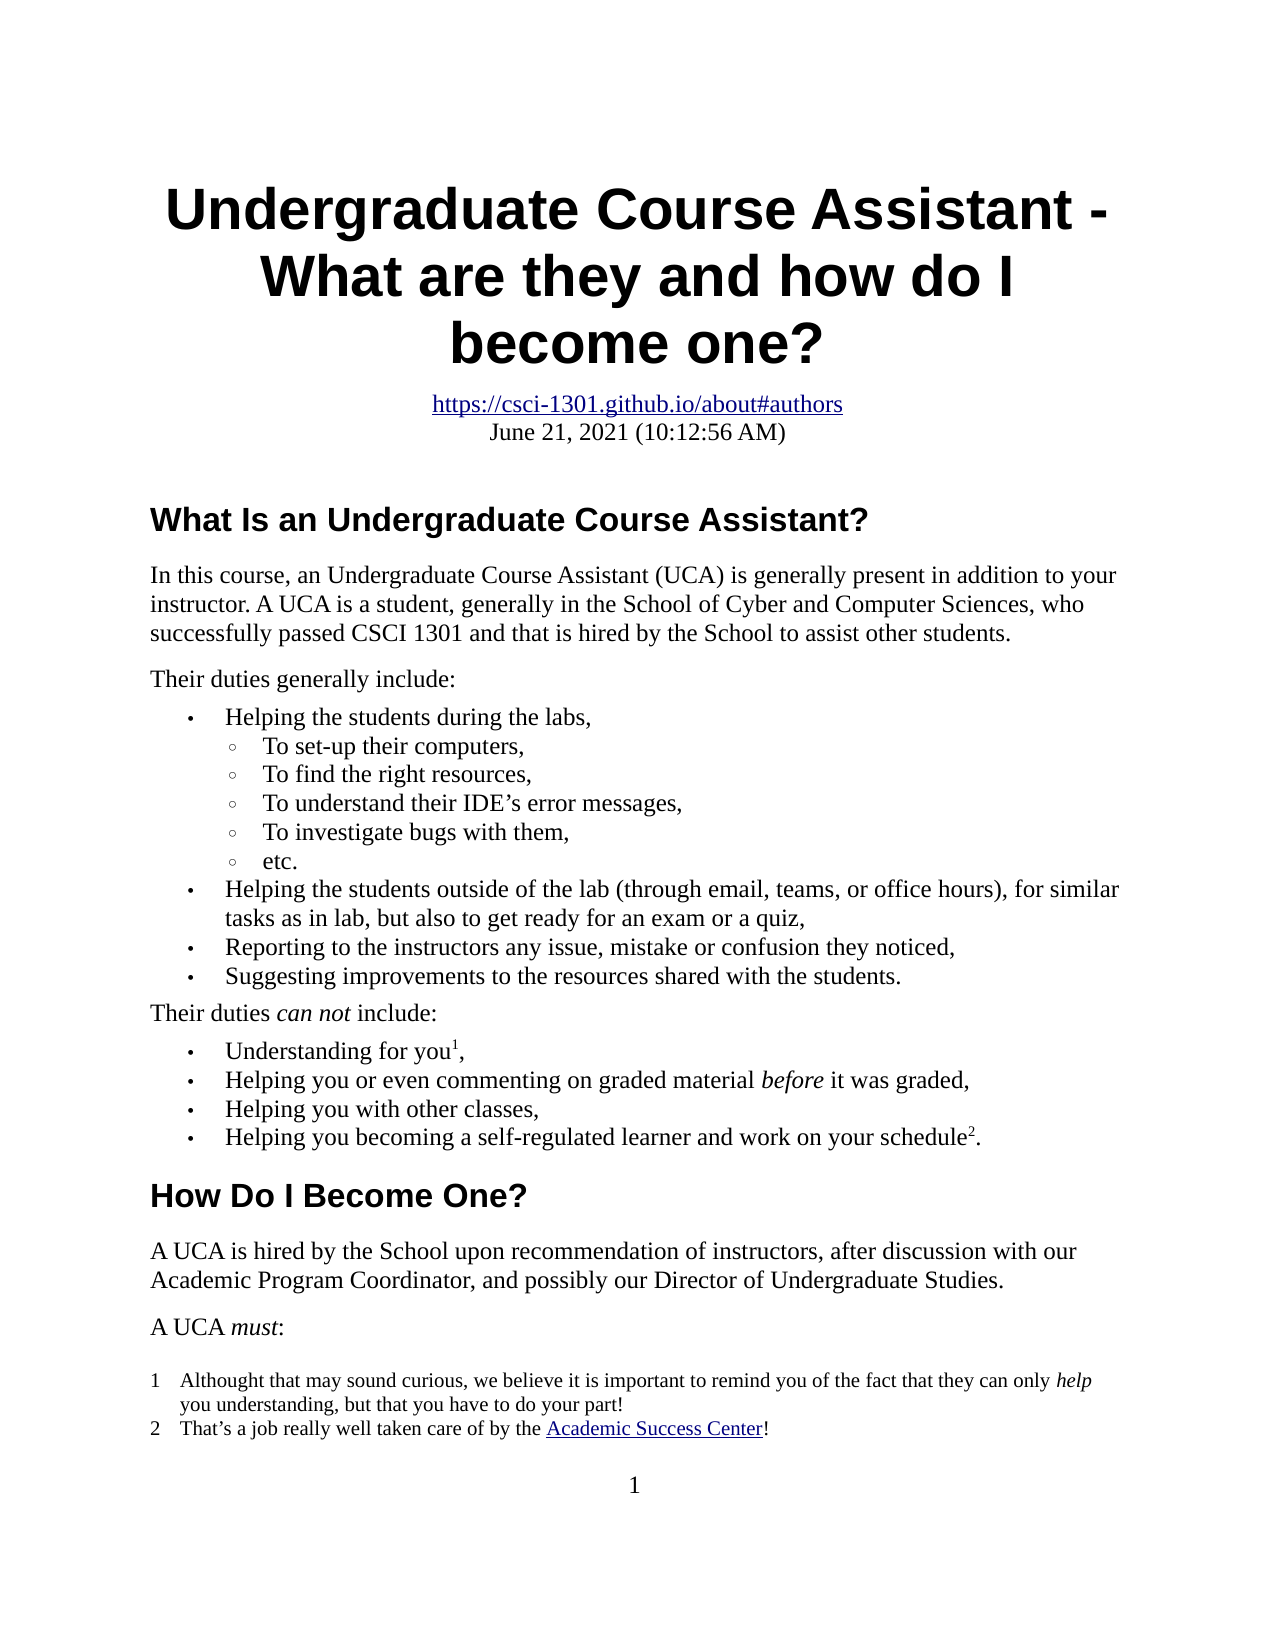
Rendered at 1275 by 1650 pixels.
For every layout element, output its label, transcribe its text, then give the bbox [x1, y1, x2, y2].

text Their duties can not include: [150, 998, 1125, 1027]
list To understand their IDE’s error messages, [225, 788, 1125, 817]
list To find the right resources, [225, 759, 1125, 788]
text A UCA is hired by the School upon recommendation of instructors, after discussion with our Academic Program Coordinator, and possibly our Director of Undergraduate Studies. [150, 1236, 1125, 1294]
list Helping you or even commenting on graded material before it was graded, [187, 1065, 1125, 1094]
text https://csci-1301.github.io/about#authors [150, 389, 1125, 417]
list Helping you with other classes, [187, 1094, 1125, 1122]
list Helping the students outside of the lab (through email, teams, or office hours), for similar tasks as in lab, but also to get ready for an exam or a quiz, [187, 874, 1125, 932]
list To investigate bugs with them, [225, 817, 1125, 846]
text In this course, an Undergraduate Course Assistant (UCA) is generally present in addition to your instructor. A UCA is a student, generally in the School of Cyber and Computer Sciences, who successfully passed CSCI 1301 and that is hired by the School to assist other students. [150, 560, 1125, 646]
list Suggesting improvements to the resources shared with the students. [187, 961, 1125, 989]
text A UCA must: [150, 1312, 1125, 1340]
list Althought that may sound curious, we believe it is important to remind you of the fact that they can only help you understanding, but that you have to do your part! [150, 1368, 1125, 1416]
title Undergraduate Course Assistant - What are they and how do I become one? [150, 175, 1125, 376]
list To set-up their computers, [225, 731, 1125, 759]
text June 21, 2021 (10:12:56 AM) [150, 417, 1125, 446]
list etc. [225, 846, 1125, 874]
subtitle What Is an Undergraduate Course Assistant? [150, 500, 1125, 539]
text Their duties generally include: [150, 664, 1125, 693]
list Helping you becoming a self-regulated learner and work on your schedule. [187, 1122, 1125, 1151]
list Helping the students during the labs, [187, 702, 1125, 731]
list Understanding for you, [187, 1036, 1125, 1065]
list Reporting to the instructors any issue, mistake or confusion they noticed, [187, 932, 1125, 961]
list That’s a job really well taken care of by the Academic Success Center! [150, 1416, 1125, 1440]
subtitle How Do I Become One? [150, 1176, 1125, 1215]
